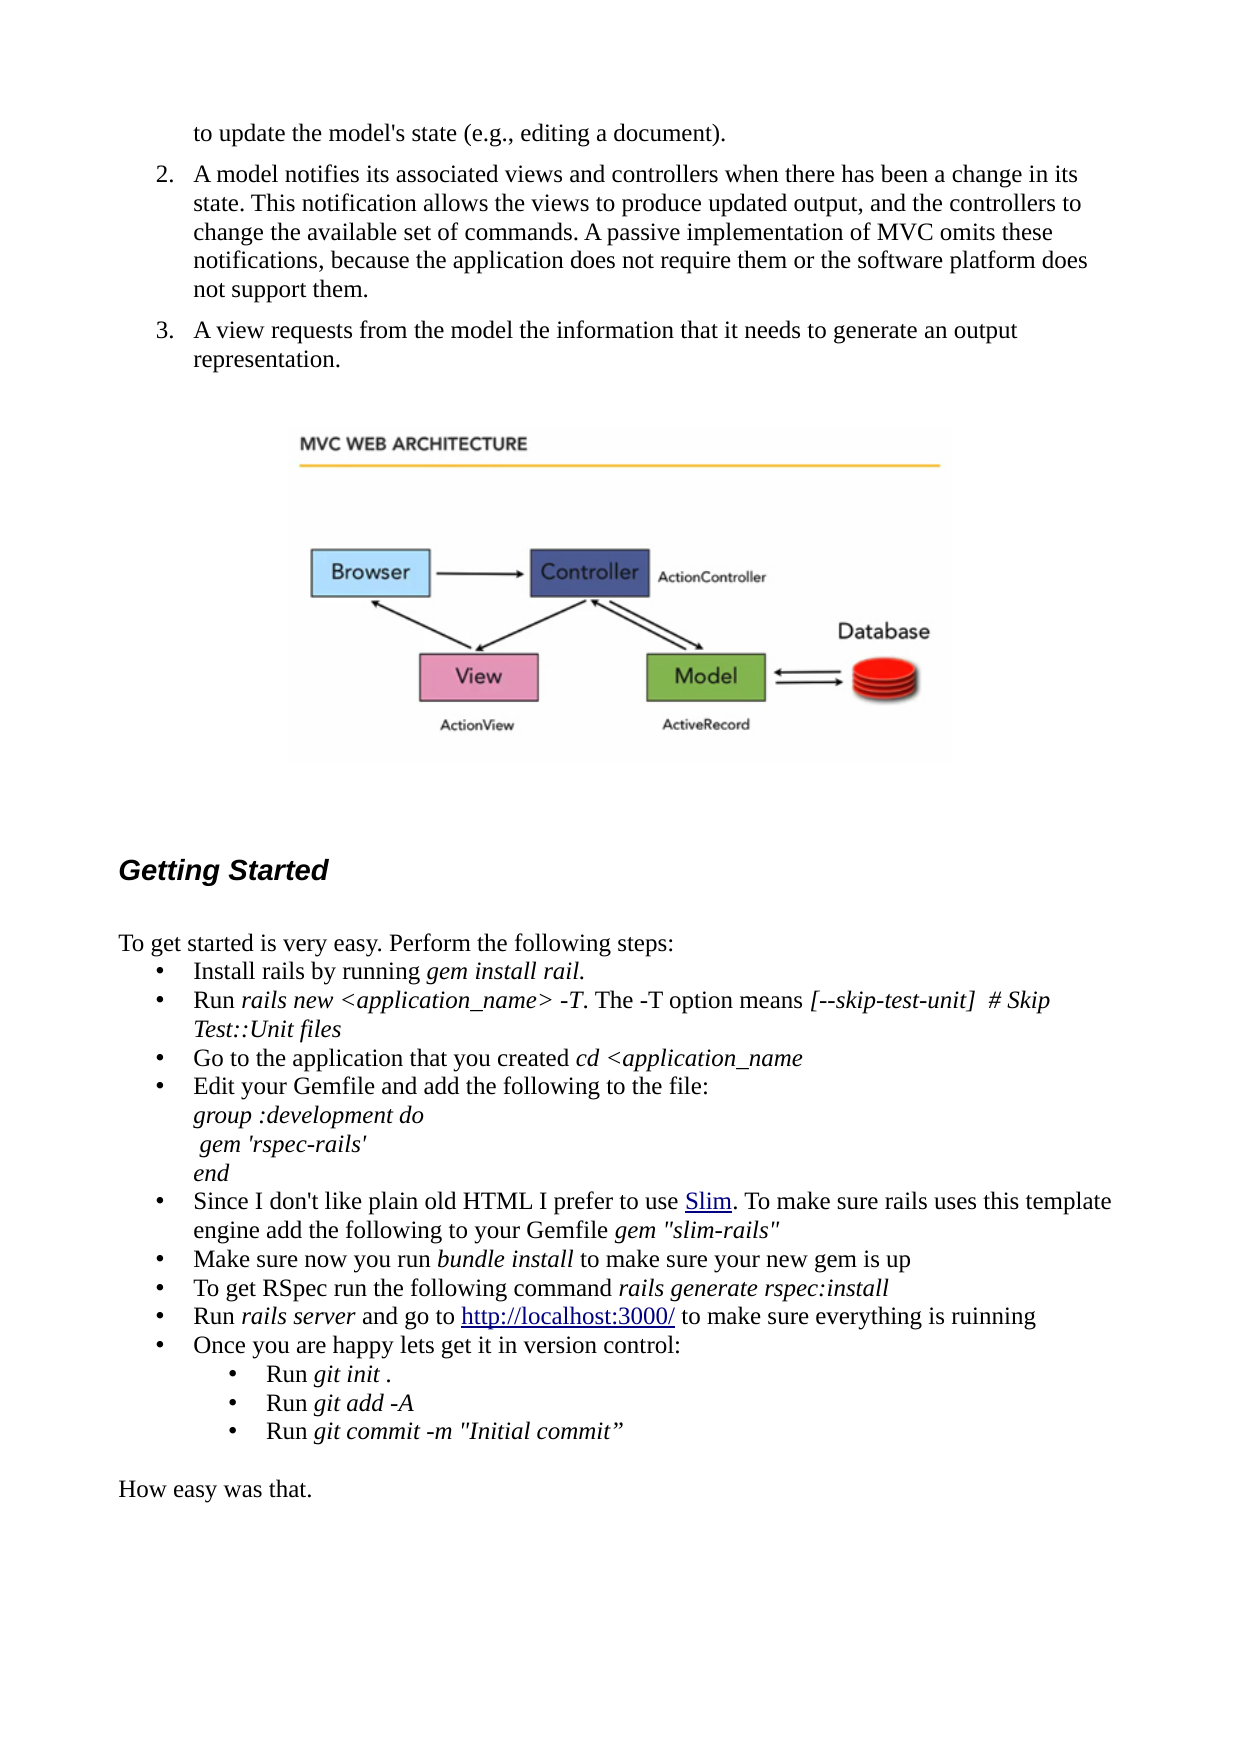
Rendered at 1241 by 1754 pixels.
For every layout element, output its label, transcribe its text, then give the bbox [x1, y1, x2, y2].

list Run rails new <application_name> -T. The -T option means [--skip-test-unit] # Skip Test::Unit files [156, 985, 1122, 1043]
list A model notifies its associated views and controllers when there has been a change in its state. This notification allows the views to produce updated output, and the controllers to change the available set of commands. A passive implementation of MVC omits these notifications, because the application does not require them or the software platform does not support them. [156, 159, 1122, 303]
text How easy was that. [118, 1474, 1122, 1503]
subtitle Getting Started [118, 853, 1122, 886]
text To get started is very easy. Perform the following steps: [118, 928, 1122, 956]
list Since I don't like plain old HTML I prefer to use Slim. To make sure rails uses this template engine add the following to your Gemfile gem "slim-rails" [156, 1186, 1122, 1244]
list Install rails by running gem install rail. [156, 956, 1122, 985]
list Go to the application that you created cd <application_name [156, 1043, 1122, 1071]
list Once you are happy lets get it in version control: [156, 1330, 1122, 1359]
list Run git commit -m "Initial commit” [228, 1416, 1122, 1474]
list Edit your Gemfile and add the following to the file: group :development do gem 'rspec-rails' end [156, 1071, 1122, 1186]
list To get RSpec run the following command rails generate rspec:install [156, 1273, 1122, 1301]
picture [288, 426, 952, 762]
list to update the model's state (e.g., editing a document). [156, 118, 1122, 147]
list A view requests from the model the information that it needs to generate an output representation. [156, 316, 1122, 373]
list Make sure now you run bundle install to make sure your new gem is up [156, 1244, 1122, 1273]
list Run git add -A [228, 1388, 1122, 1416]
list Run rails server and go to http://localhost:3000/ to make sure everything is ruinning [156, 1301, 1122, 1330]
list Run git init . [228, 1359, 1122, 1388]
